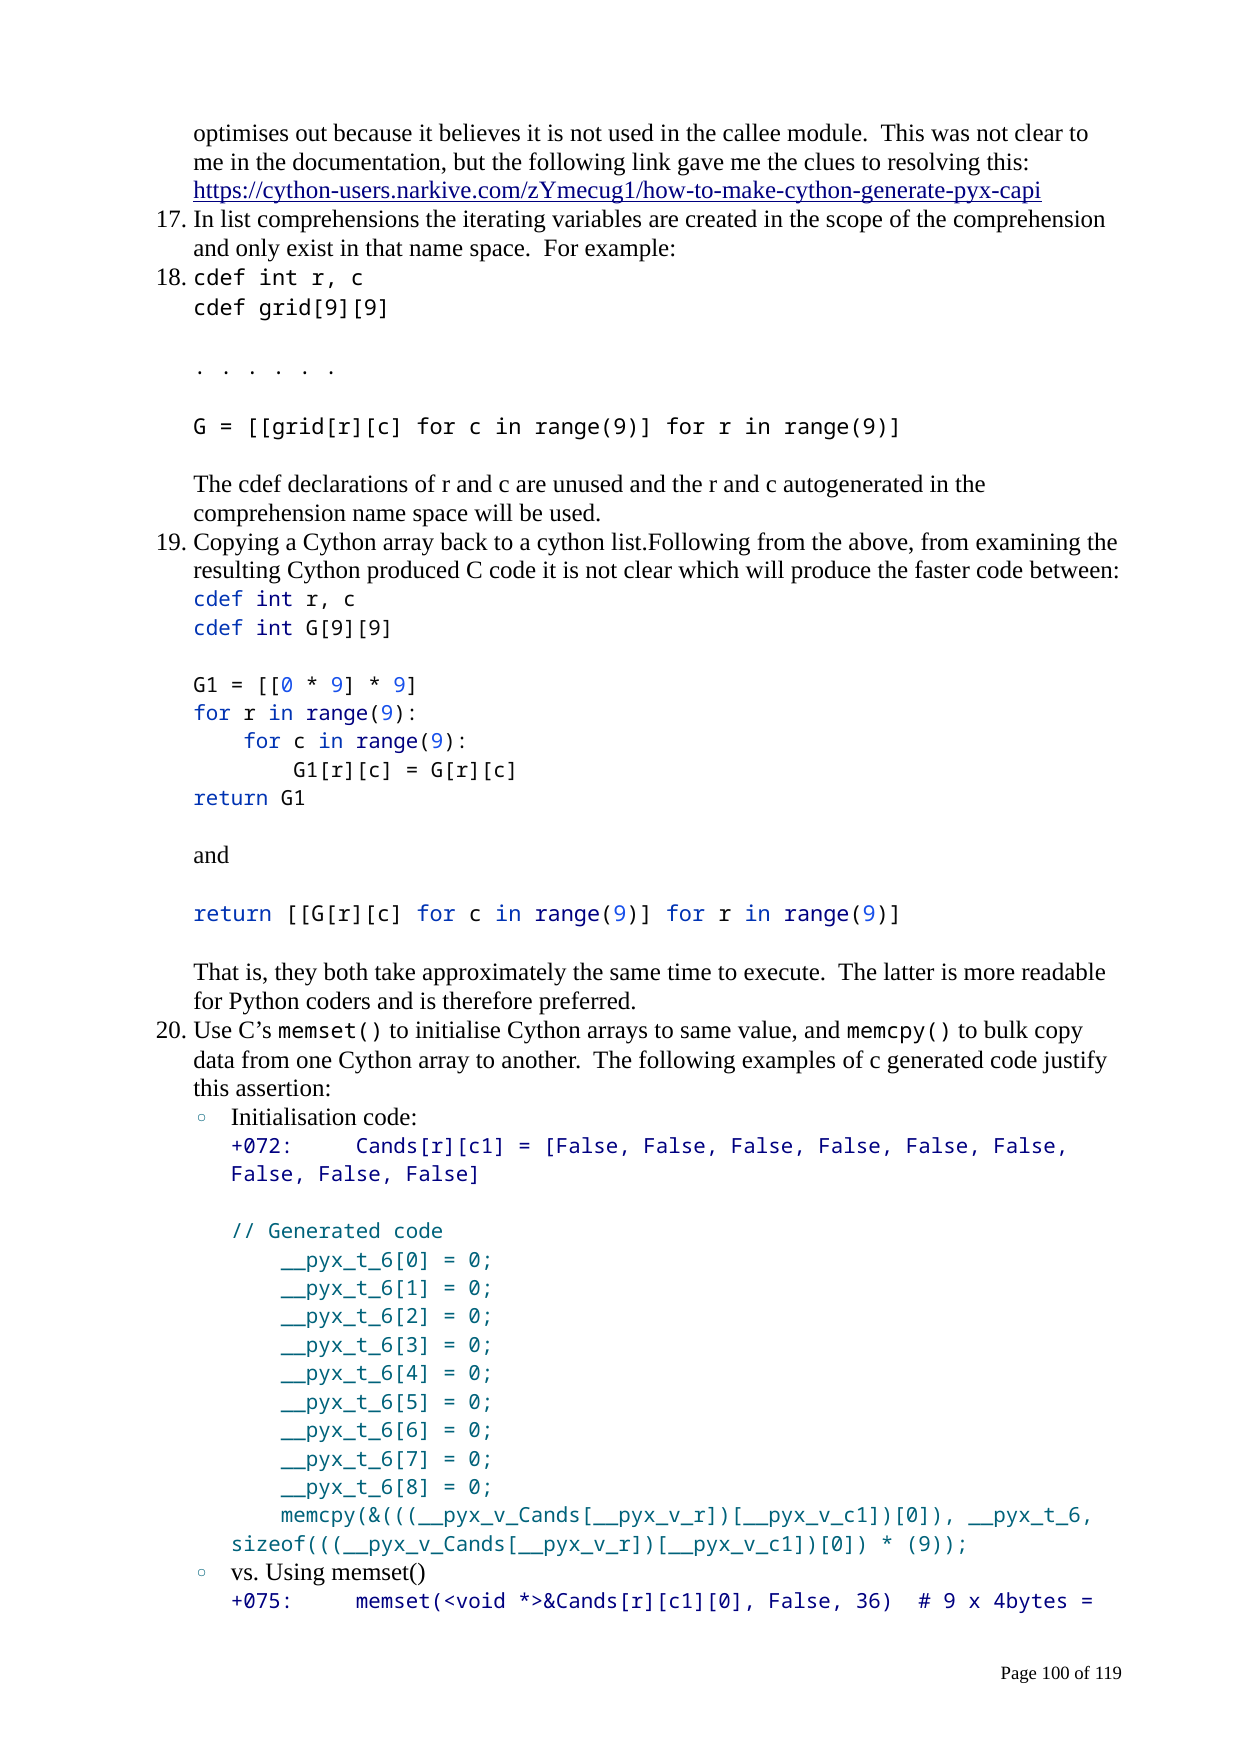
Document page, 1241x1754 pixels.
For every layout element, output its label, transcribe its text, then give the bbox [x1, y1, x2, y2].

list Initialisation code: +072: Cands[r][c1] = [False, False, False, False, False, False, False, False, False] // Generated code __pyx_t_6[0] = 0; __pyx_t_6[1] = 0; __pyx_t_6[2] = 0; __pyx_t_6[3] = 0; __pyx_t_6[4] = 0; __pyx_t_6[5] = 0; __pyx_t_6[6] = 0; __pyx_t_6[7] = 0; __pyx_t_6[8] = 0; memcpy(&(((__pyx_v_Cands[__pyx_v_r])[__pyx_v_c1])[0]), __pyx_t_6, sizeof(((__pyx_v_Cands[__pyx_v_r])[__pyx_v_c1])[0]) * (9)); [193, 1102, 1122, 1557]
picture [198, 1569, 205, 1576]
list In list comprehensions the iterating variables are created in the scope of the comprehension and only exist in that name space. For example: [156, 204, 1122, 262]
list cdef int r, c cdef grid[9][9] . . . . . . G = [[grid[r][c] for c in range(9)] for r in range(9)] The cdef declarations of r and c are unused and the r and c autogenerated in the comprehension name space will be used. [156, 262, 1122, 527]
list Use C’s memset() to initialise Cython arrays to same value, and memcpy() to bulk copy data from one Cython array to another. The following examples of c generated code justify this assertion: [156, 1015, 1122, 1102]
list Copying a Cython array back to a cython list.Following from the above, from examining the resulting Cython produced C code it is not clear which will produce the faster code between: cdef int r, c cdef int G[9][9] G1 = [[0 * 9] * 9] for r in range(9): for c in range(9): G1[r][c] = G[r][c] return G1 and return [[G[r][c] for c in range(9)] for r in range(9)] That is, they both take approximately the same time to execute. The latter is more readable for Python coders and is therefore preferred. [156, 527, 1122, 1015]
picture [198, 1114, 205, 1121]
list optimises out because it believes it is not used in the callee module. This was not clear to me in the documentation, but the following link gave me the clues to resolving this: https://cython-users.narkive.com/zYmecug1/how-to-make-cython-generate-pyx-capi [156, 118, 1122, 204]
list vs. Using memset() +075: memset(<void *>&Cands[r][c1][0], False, 36) # 9 x 4bytes = [193, 1557, 1122, 1615]
